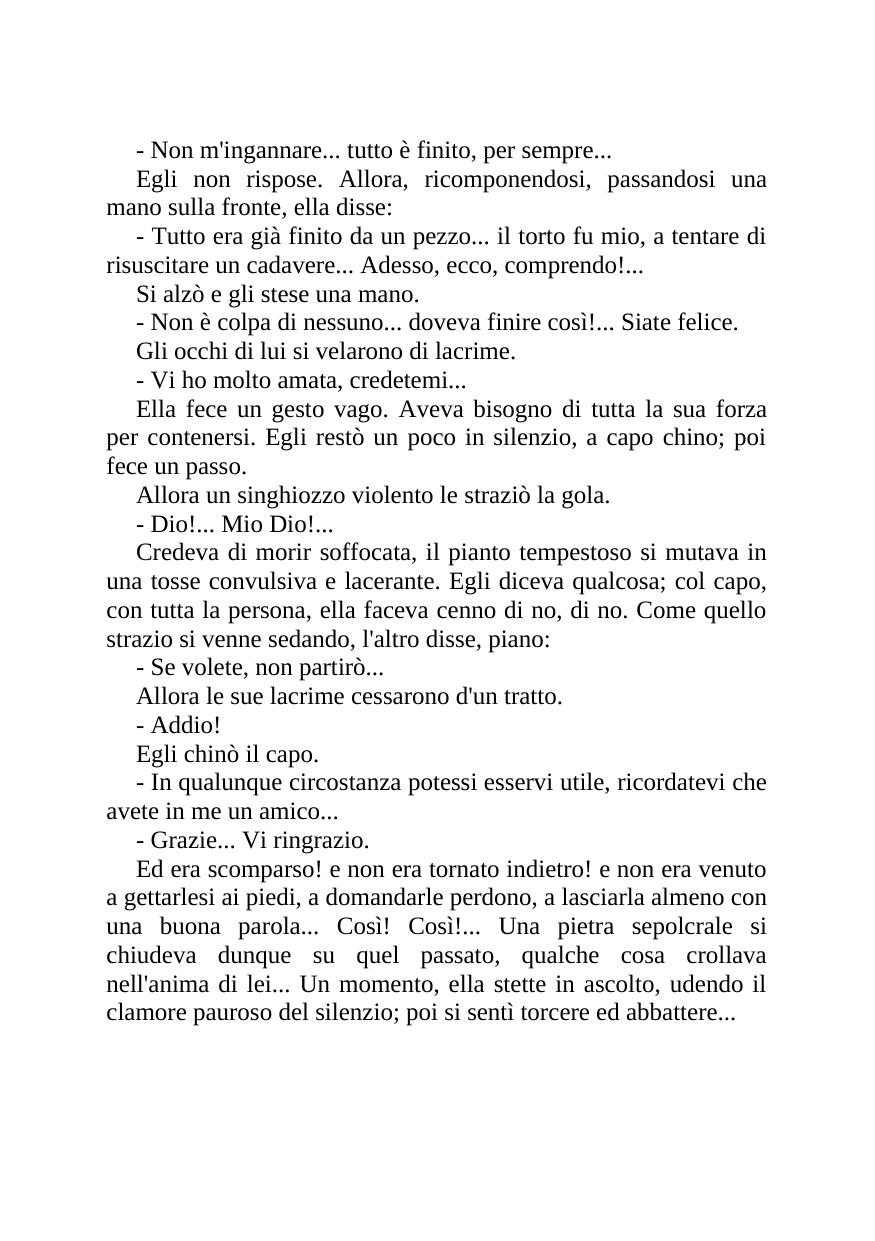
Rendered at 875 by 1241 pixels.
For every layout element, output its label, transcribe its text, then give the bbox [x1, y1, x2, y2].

text Ella fece un gesto vago. Aveva bisogno di tutta la sua forza per contenersi. Egli restò un poco in silenzio, a capo chino; poi fece un passo. [106, 394, 768, 480]
text - Addio! [106, 710, 768, 739]
text - Vi ho molto amata, credetemi... [106, 365, 768, 394]
text Gli occhi di lui si velarono di lacrime. [106, 336, 768, 365]
text - In qualunque circostanza potessi esservi utile, ricordatevi che avete in me un amico... [106, 767, 768, 825]
text Egli chinò il capo. [106, 739, 768, 767]
text Ed era scomparso! e non era tornato indietro! e non era venuto a gettarlesi ai piedi, a domandarle perdono, a lasciarla almeno con una buona parola... Così! Così!... Una pietra sepolcrale si chiudeva dunque su quel passato, qualche cosa crollava nell'anima di lei... Un momento, ella stette in ascolto, udendo il clamore pauroso del silenzio; poi si sentì torcere ed abbattere... [106, 854, 768, 1026]
text Egli non rispose. Allora, ricomponendosi, passandosi una mano sulla fronte, ella disse: [106, 164, 768, 221]
text - Non m'ingannare... tutto è finito, per sempre... [106, 135, 768, 164]
text Allora un singhiozzo violento le straziò la gola. [106, 480, 768, 509]
text - Tutto era già finito da un pezzo... il torto fu mio, a tentare di risuscitare un cadavere... Adesso, ecco, comprendo!... [106, 221, 768, 279]
text - Dio!... Mio Dio!... [106, 509, 768, 537]
text Allora le sue lacrime cessarono d'un tratto. [106, 681, 768, 710]
text - Se volete, non partirò... [106, 652, 768, 681]
text - Non è colpa di nessuno... doveva finire così!... Siate felice. [106, 307, 768, 336]
text Credeva di morir soffocata, il pianto tempestoso si mutava in una tosse convulsiva e lacerante. Egli diceva qualcosa; col capo, con tutta la persona, ella faceva cenno di no, di no. Come quello strazio si venne sedando, l'altro disse, piano: [106, 537, 768, 652]
text Si alzò e gli stese una mano. [106, 279, 768, 307]
text - Grazie... Vi ringrazio. [106, 825, 768, 854]
